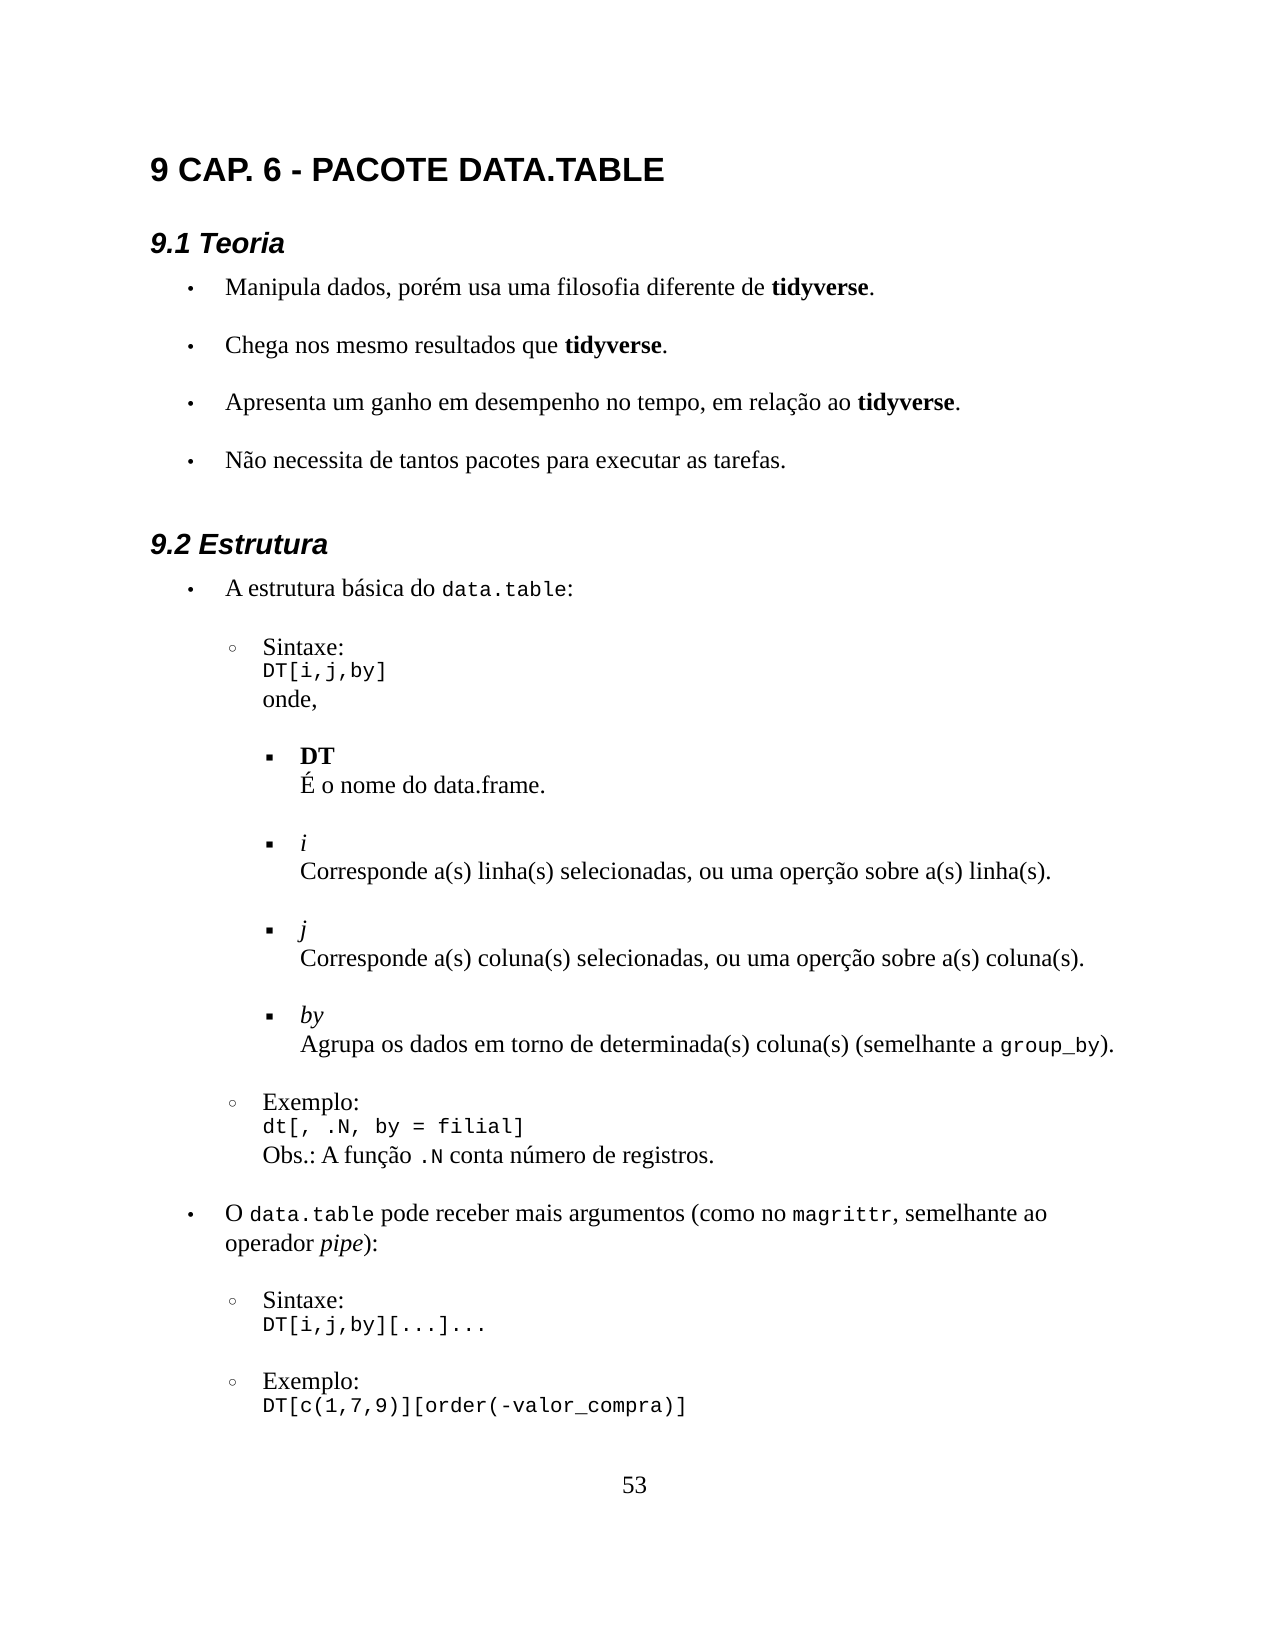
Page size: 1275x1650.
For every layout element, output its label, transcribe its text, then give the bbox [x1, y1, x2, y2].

list Manipula dados, porém usa uma filosofia diferente de tidyverse. [187, 272, 1125, 330]
list i Corresponde a(s) linha(s) selecionadas, ou uma operção sobre a(s) linha(s). [262, 828, 1125, 914]
list A estrutura básica do data.table: [187, 573, 1125, 632]
list Sintaxe: DT[i,j,by] onde, [225, 632, 1125, 741]
list Exemplo: DT[c(1,7,9)][order(-valor_compra)] [225, 1366, 1125, 1419]
list Não necessita de tantos pacotes para executar as tarefas. [187, 445, 1125, 502]
list DT É o nome do data.frame. [262, 741, 1125, 828]
list Chega nos mesmo resultados que tidyverse. [187, 330, 1125, 387]
list Sintaxe: DT[i,j,by][...]... [225, 1285, 1125, 1366]
subtitle 9.2 Estrutura [150, 527, 1125, 561]
subtitle 9.1 Teoria [150, 226, 1125, 260]
list by Agrupa os dados em torno de determinada(s) coluna(s) (semelhante a group_by). [262, 1000, 1125, 1087]
list Exemplo: dt[, .N, by = filial] Obs.: A função .N conta número de registros. [225, 1087, 1125, 1198]
list j Corresponde a(s) coluna(s) selecionadas, ou uma operção sobre a(s) coluna(s). [262, 914, 1125, 1000]
list Apresenta um ganho em desempenho no tempo, em relação ao tidyverse. [187, 387, 1125, 445]
list O data.table pode receber mais argumentos (como no magrittr, semelhante ao operador pipe): [187, 1198, 1125, 1285]
subtitle 9 CAP. 6 - PACOTE DATA.TABLE [150, 150, 1125, 189]
